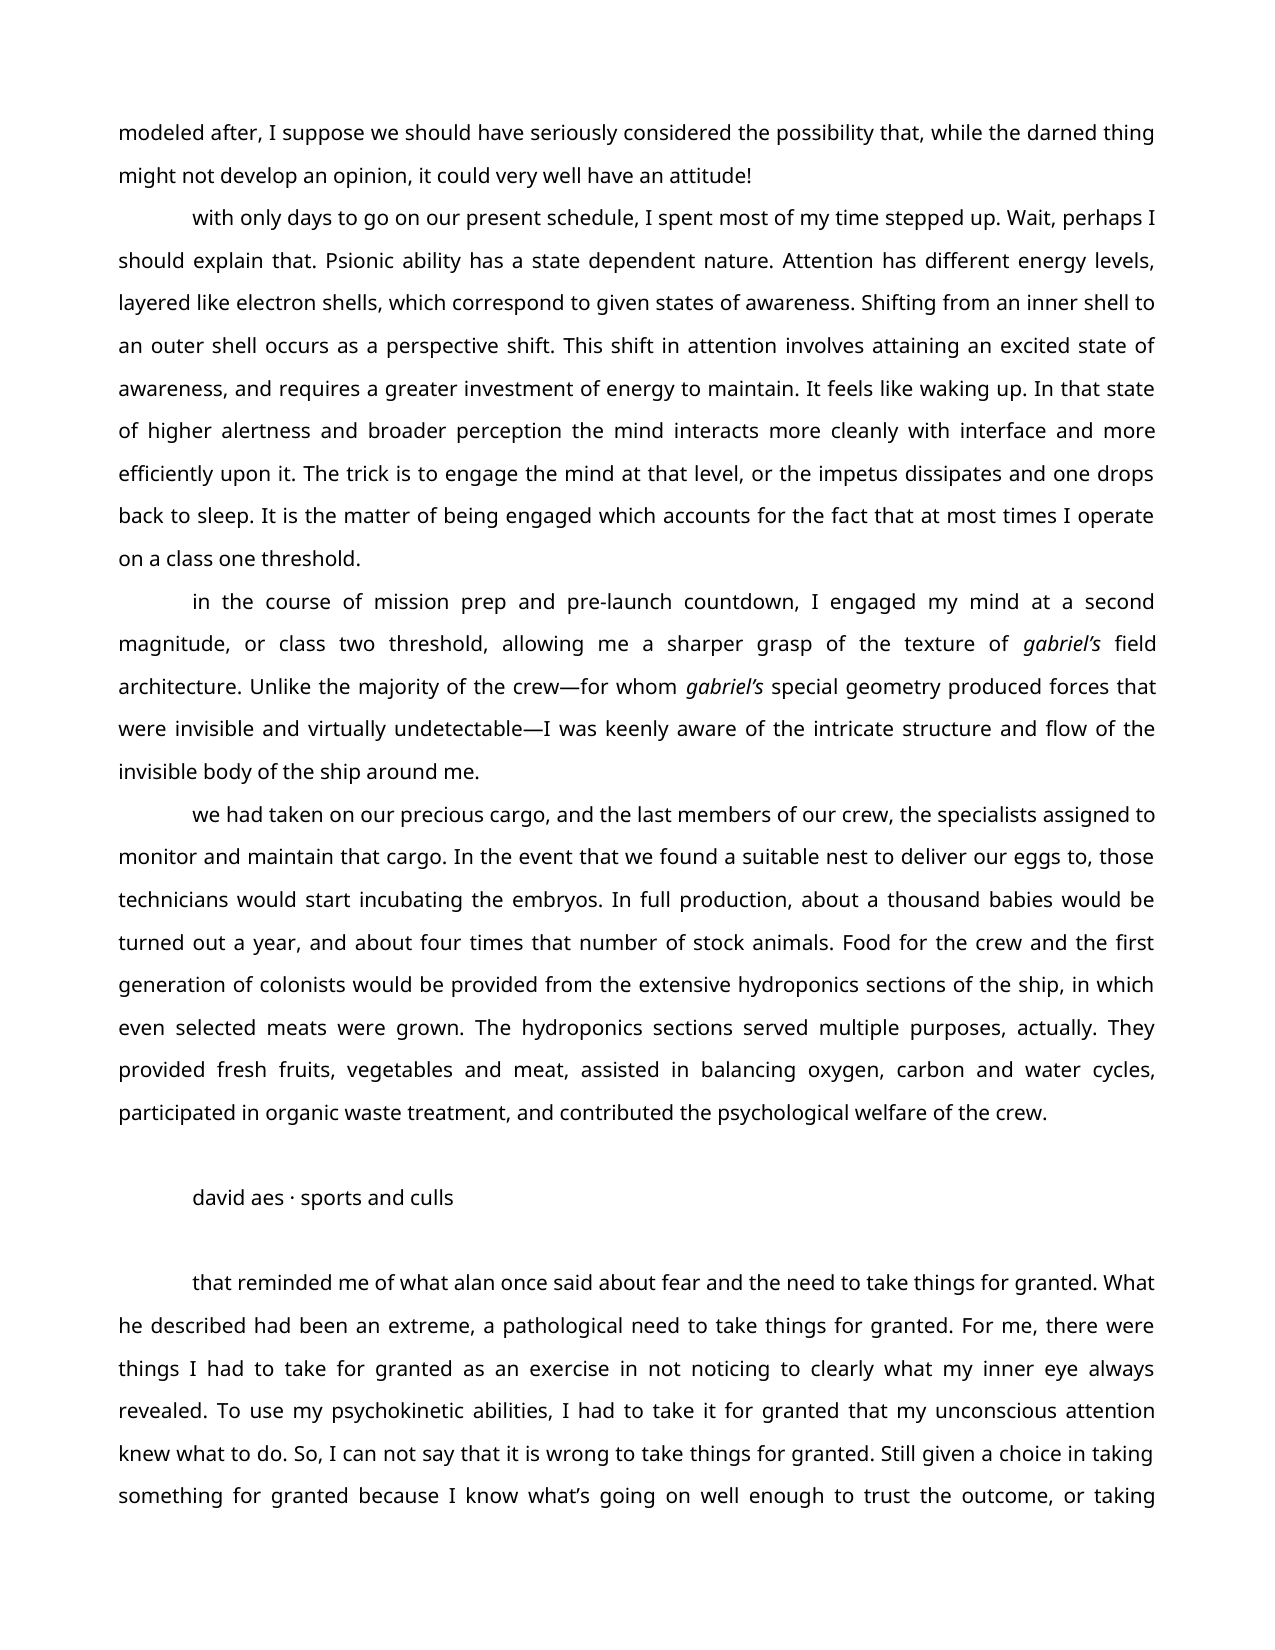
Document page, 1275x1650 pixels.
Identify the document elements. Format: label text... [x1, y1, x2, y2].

text in the course of mission prep and pre-launch countdown, I engaged my mind at a second magnitude, or class two threshold, allowing me a sharper grasp of the texture of gabriel’s field architecture. Unlike the majority of the crew—for whom gabriel’s special geometry produced forces that were invisible and virtually undetectable—I was keenly aware of the intricate structure and flow of the invisible body of the ship around me. [118, 587, 1157, 786]
text david aes · sports and culls [118, 1183, 1157, 1212]
text with only days to go on our present schedule, I spent most of my time stepped up. Wait, perhaps I should explain that. Psionic ability has a state dependent nature. Attention has different energy levels, layered like electron shells, which correspond to given states of awareness. Shifting from an inner shell to an outer shell occurs as a perspective shift. This shift in attention involves attaining an excited state of awareness, and requires a greater investment of energy to maintain. It feels like waking up. In that state of higher alertness and broader perception the mind interacts more cleanly with interface and more efficiently upon it. The trick is to engage the mind at that level, or the impetus dissipates and one drops back to sleep. It is the matter of being engaged which accounts for the fact that at most times I operate on a class one threshold. [118, 203, 1157, 573]
text modeled after, I suppose we should have seriously considered the possibility that, while the darned thing might not develop an opinion, it could very well have an attitude! [118, 118, 1157, 189]
text that reminded me of what alan once said about fear and the need to take things for granted. What he described had been an extreme, a pathological need to take things for granted. For me, there were things I had to take for granted as an exercise in not noticing to clearly what my inner eye always revealed. To use my psychokinetic abilities, I had to take it for granted that my unconscious attention knew what to do. So, I can not say that it is wrong to take things for granted. Still given a choice in taking something for granted because I know what’s going on well enough to trust the outcome, or taking [118, 1268, 1157, 1510]
text we had taken on our precious cargo, and the last members of our crew, the specialists assigned to monitor and maintain that cargo. In the event that we found a suitable nest to deliver our eggs to, those technicians would start incubating the embryos. In full production, about a thousand babies would be turned out a year, and about four times that number of stock animals. Food for the crew and the first generation of colonists would be provided from the extensive hydroponics sections of the ship, in which even selected meats were grown. The hydroponics sections served multiple purposes, actually. They provided fresh fruits, vegetables and meat, assisted in balancing oxygen, carbon and water cycles, participated in organic waste treatment, and contributed the psychological welfare of the crew. [118, 800, 1157, 1126]
